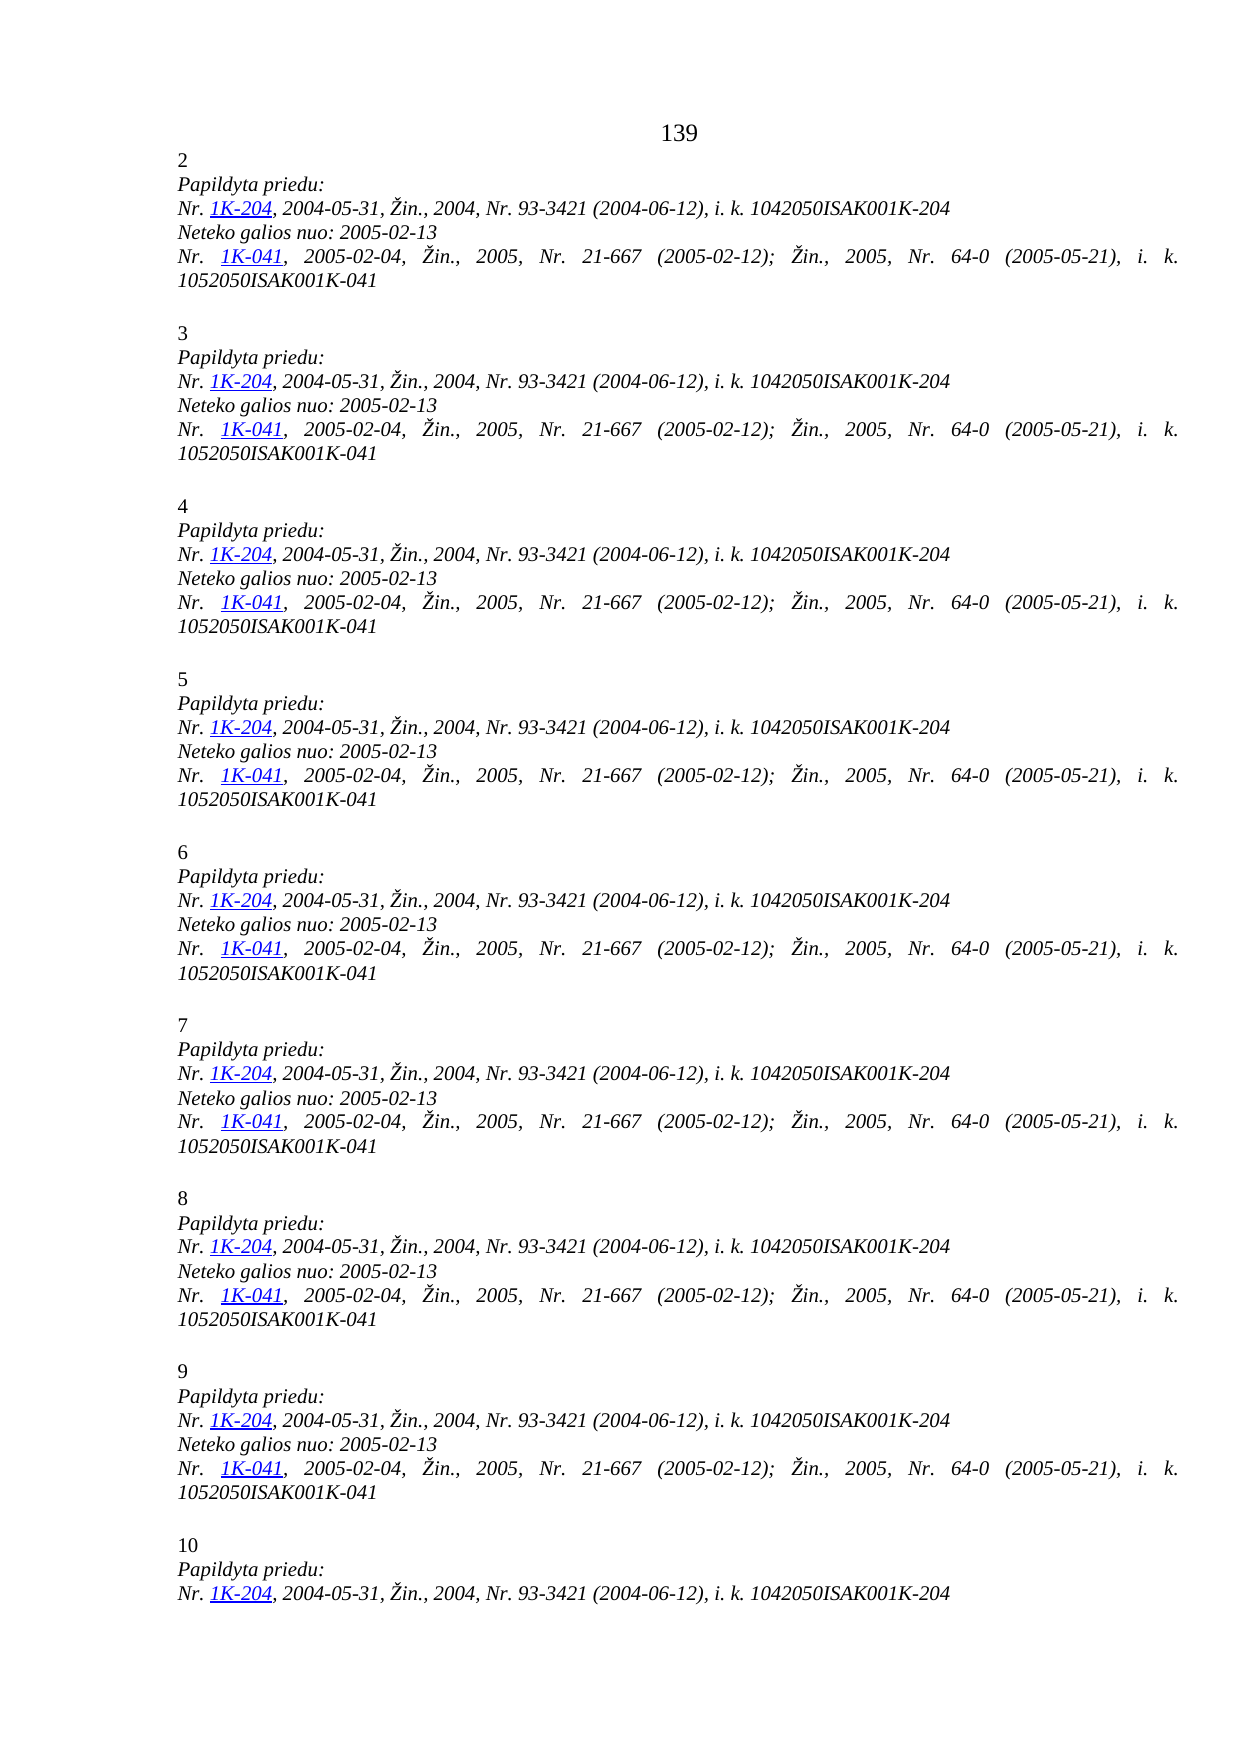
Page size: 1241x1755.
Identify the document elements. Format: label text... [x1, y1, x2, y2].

text 4 [177, 494, 1181, 518]
text 7 [177, 1013, 1181, 1037]
text Nr. 1K-041, 2005-02-04, Žin., 2005, Nr. 21-667 (2005-02-12); Žin., 2005, Nr. 64-0 (2005-05-21), i. k. 1052050ISAK001K-041 [177, 417, 1181, 465]
text Neteko galios nuo: 2005-02-13 [177, 1258, 1181, 1283]
text Nr. 1K-204, 2004-05-31, Žin., 2004, Nr. 93-3421 (2004-06-12), i. k. 1042050ISAK001K-204 [177, 196, 1181, 220]
text Nr. 1K-204, 2004-05-31, Žin., 2004, Nr. 93-3421 (2004-06-12), i. k. 1042050ISAK001K-204 [177, 1408, 1181, 1432]
text Nr. 1K-041, 2005-02-04, Žin., 2005, Nr. 21-667 (2005-02-12); Žin., 2005, Nr. 64-0 (2005-05-21), i. k. 1052050ISAK001K-041 [177, 1109, 1181, 1158]
text 3 [177, 321, 1181, 345]
text Papildyta priedu: [177, 691, 1181, 715]
text Nr. 1K-204, 2004-05-31, Žin., 2004, Nr. 93-3421 (2004-06-12), i. k. 1042050ISAK001K-204 [177, 369, 1181, 393]
text Papildyta priedu: [177, 345, 1181, 369]
text Neteko galios nuo: 2005-02-13 [177, 566, 1181, 590]
text Neteko galios nuo: 2005-02-13 [177, 1085, 1181, 1109]
text 6 [177, 840, 1181, 864]
text 9 [177, 1359, 1181, 1383]
text 5 [177, 667, 1181, 691]
text 2 [177, 148, 1181, 172]
text Nr. 1K-204, 2004-05-31, Žin., 2004, Nr. 93-3421 (2004-06-12), i. k. 1042050ISAK001K-204 [177, 1234, 1181, 1258]
text Neteko galios nuo: 2005-02-13 [177, 220, 1181, 244]
text Papildyta priedu: [177, 172, 1181, 196]
text Nr. 1K-041, 2005-02-04, Žin., 2005, Nr. 21-667 (2005-02-12); Žin., 2005, Nr. 64-0 (2005-05-21), i. k. 1052050ISAK001K-041 [177, 590, 1181, 638]
text Nr. 1K-204, 2004-05-31, Žin., 2004, Nr. 93-3421 (2004-06-12), i. k. 1042050ISAK001K-204 [177, 542, 1181, 566]
text Nr. 1K-204, 2004-05-31, Žin., 2004, Nr. 93-3421 (2004-06-12), i. k. 1042050ISAK001K-204 [177, 1061, 1181, 1085]
text Nr. 1K-041, 2005-02-04, Žin., 2005, Nr. 21-667 (2005-02-12); Žin., 2005, Nr. 64-0 (2005-05-21), i. k. 1052050ISAK001K-041 [177, 936, 1181, 984]
text Nr. 1K-041, 2005-02-04, Žin., 2005, Nr. 21-667 (2005-02-12); Žin., 2005, Nr. 64-0 (2005-05-21), i. k. 1052050ISAK001K-041 [177, 1456, 1181, 1504]
text Neteko galios nuo: 2005-02-13 [177, 739, 1181, 763]
text Papildyta priedu: [177, 1210, 1181, 1234]
text Neteko galios nuo: 2005-02-13 [177, 1432, 1181, 1456]
text Papildyta priedu: [177, 518, 1181, 542]
text 8 [177, 1186, 1181, 1210]
text 10 [177, 1533, 1181, 1557]
text Neteko galios nuo: 2005-02-13 [177, 393, 1181, 417]
text Nr. 1K-204, 2004-05-31, Žin., 2004, Nr. 93-3421 (2004-06-12), i. k. 1042050ISAK001K-204 [177, 888, 1181, 912]
text Nr. 1K-204, 2004-05-31, Žin., 2004, Nr. 93-3421 (2004-06-12), i. k. 1042050ISAK001K-204 [177, 1581, 1181, 1605]
text Nr. 1K-041, 2005-02-04, Žin., 2005, Nr. 21-667 (2005-02-12); Žin., 2005, Nr. 64-0 (2005-05-21), i. k. 1052050ISAK001K-041 [177, 244, 1181, 292]
text Papildyta priedu: [177, 864, 1181, 888]
text Papildyta priedu: [177, 1037, 1181, 1061]
text Nr. 1K-041, 2005-02-04, Žin., 2005, Nr. 21-667 (2005-02-12); Žin., 2005, Nr. 64-0 (2005-05-21), i. k. 1052050ISAK001K-041 [177, 1283, 1181, 1331]
text Papildyta priedu: [177, 1383, 1181, 1408]
text Nr. 1K-204, 2004-05-31, Žin., 2004, Nr. 93-3421 (2004-06-12), i. k. 1042050ISAK001K-204 [177, 715, 1181, 739]
text Papildyta priedu: [177, 1557, 1181, 1581]
text Neteko galios nuo: 2005-02-13 [177, 912, 1181, 936]
text Nr. 1K-041, 2005-02-04, Žin., 2005, Nr. 21-667 (2005-02-12); Žin., 2005, Nr. 64-0 (2005-05-21), i. k. 1052050ISAK001K-041 [177, 763, 1181, 811]
